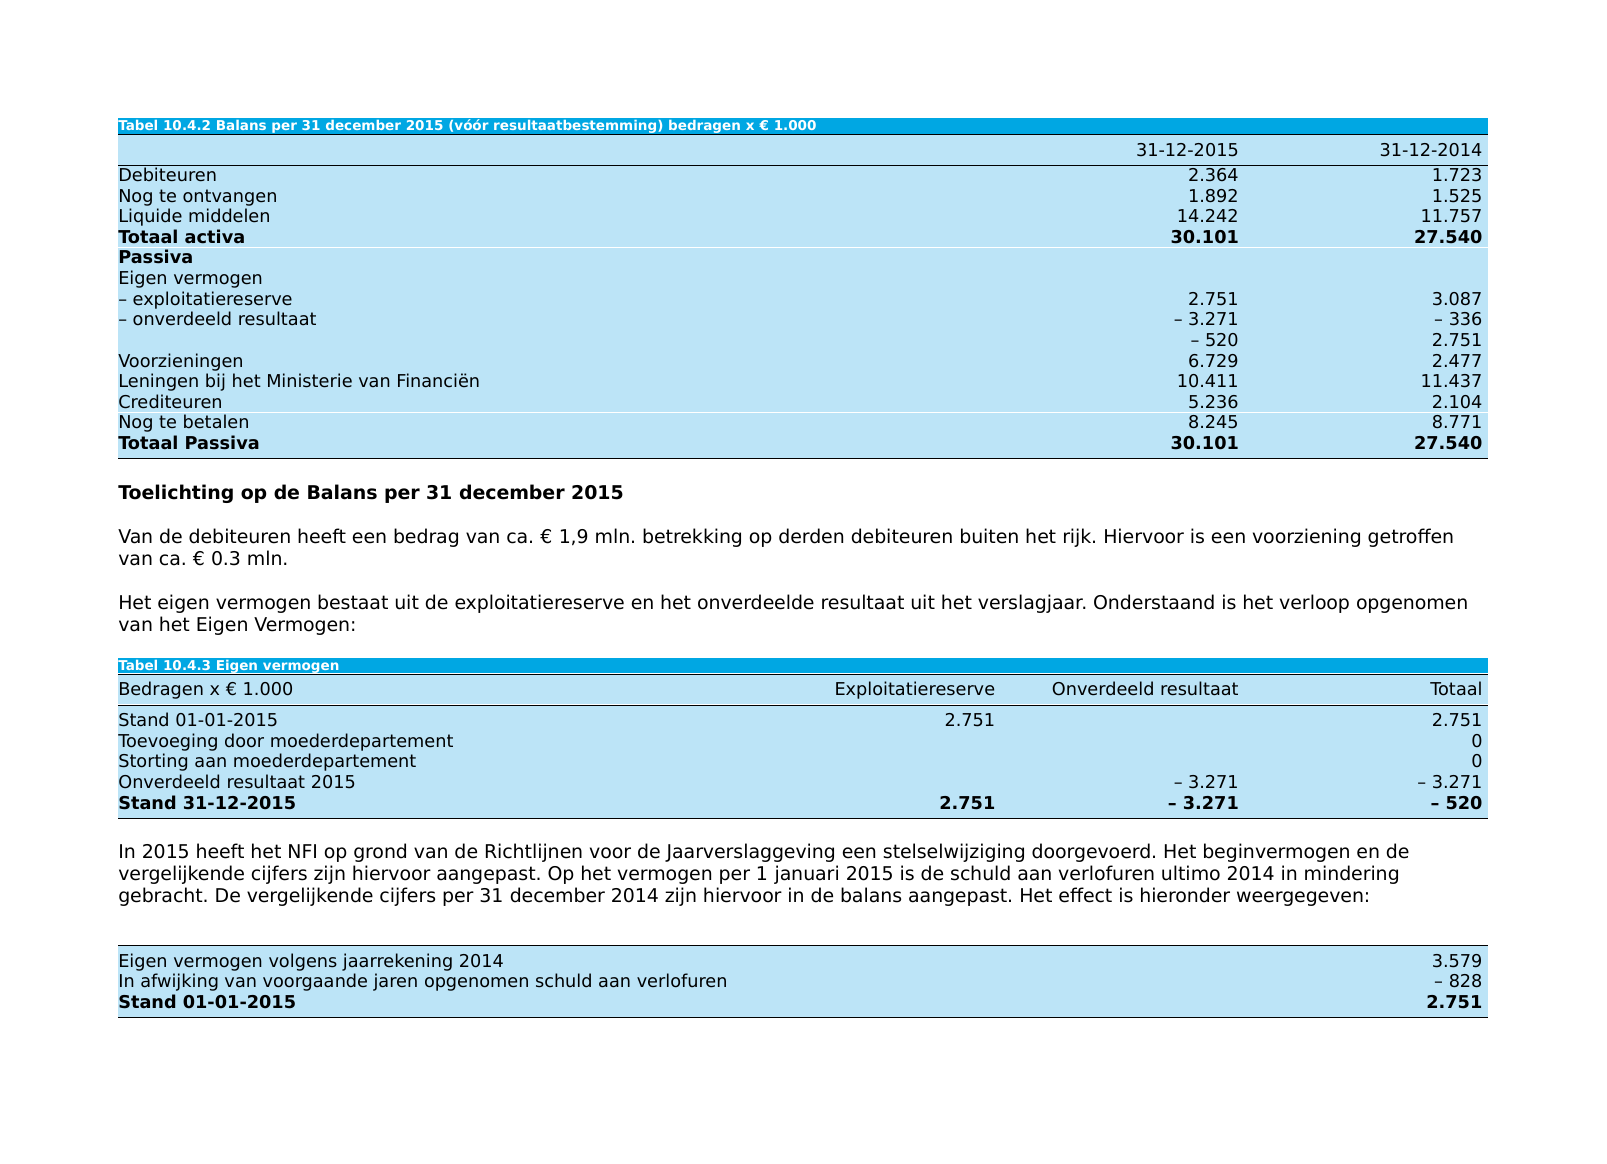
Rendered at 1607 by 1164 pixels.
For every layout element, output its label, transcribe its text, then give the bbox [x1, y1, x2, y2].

table_cell 11.437 [1245, 371, 1488, 392]
table_cell 2.751 [1245, 706, 1488, 731]
table_cell 0 [1245, 731, 1488, 751]
table_cell 10.411 [1001, 371, 1244, 392]
table_cell Stand 31-12-2015 [118, 793, 757, 818]
table_cell Crediteuren [118, 392, 1001, 412]
table_cell Passiva [118, 248, 1001, 268]
table_cell 0 [1245, 751, 1488, 772]
table_header Tabel 10.4.2 Balans per 31 december 2015 (vóór resultaatbestemming) bedragen x € 1.000 [118, 118, 1488, 134]
table_cell – 520 [1245, 793, 1488, 818]
table_cell 6.729 [1001, 351, 1244, 371]
table_cell 1.892 [1001, 186, 1244, 206]
table_cell Totaal activa [118, 227, 1001, 247]
table_cell Leningen bij het Ministerie van Financiën [118, 371, 1001, 392]
table_cell Debiteuren [118, 166, 1001, 186]
table_cell In afwijking van voorgaande jaren opgenomen schuld aan verlofuren [118, 971, 1244, 992]
table_cell Onverdeeld resultaat [1001, 675, 1244, 704]
table_cell 3.087 [1245, 289, 1488, 309]
table_cell Liquide middelen [118, 206, 1001, 227]
table_cell [1001, 248, 1244, 268]
table_cell – 3.271 [1001, 309, 1244, 330]
table_cell 1.723 [1245, 166, 1488, 186]
table_cell [1001, 731, 1244, 751]
table_cell – 828 [1245, 971, 1488, 992]
table_cell [758, 772, 1001, 793]
table_cell 2.751 [1245, 330, 1488, 351]
table_cell 1.525 [1245, 186, 1488, 206]
table_cell 2.477 [1245, 351, 1488, 371]
table_cell Onverdeeld resultaat 2015 [118, 772, 757, 793]
table_cell Voorzieningen [118, 351, 1001, 371]
table_cell 30.101 [1001, 227, 1244, 247]
table_cell 2.751 [1001, 289, 1244, 309]
table_cell [1245, 248, 1488, 268]
table_cell 2.751 [1245, 992, 1488, 1017]
table_cell Nog te betalen [118, 413, 1001, 433]
table_header Tabel 10.4.3 Eigen vermogen [118, 658, 1488, 673]
table_cell 31-12-2014 [1245, 135, 1488, 165]
subtitle Toelichting op de Balans per 31 december 2015 [118, 482, 1488, 503]
table_cell [758, 731, 1001, 751]
table_cell 2.364 [1001, 166, 1244, 186]
table_cell 3.579 [1245, 946, 1488, 971]
table_cell 27.540 [1245, 227, 1488, 247]
table_cell – 3.271 [1001, 793, 1244, 818]
table_cell Bedragen x € 1.000 [118, 675, 757, 704]
table_cell Eigen vermogen [118, 268, 1001, 289]
table_cell Stand 01-01-2015 [118, 706, 757, 731]
table_cell Exploitatiereserve [758, 675, 1001, 704]
table_cell 14.242 [1001, 206, 1244, 227]
table_cell 2.751 [758, 706, 1001, 731]
table_cell 8.771 [1245, 413, 1488, 433]
table_cell [118, 330, 1001, 351]
text Het eigen vermogen bestaat uit de exploitatiereserve en het onverdeelde resultaat uit het verslagjaar. Onderstaand is het verloop opgenomen van het Eigen Vermogen: [118, 592, 1488, 636]
table_cell – 3.271 [1001, 772, 1244, 793]
table_cell – onverdeeld resultaat [118, 309, 1001, 330]
table_cell [758, 751, 1001, 772]
table_cell 5.236 [1001, 392, 1244, 412]
table_cell [1001, 751, 1244, 772]
table_cell Toevoeging door moederdepartement [118, 731, 757, 751]
table_cell 2.751 [758, 793, 1001, 818]
table_cell [1245, 268, 1488, 289]
table_cell [118, 135, 1001, 165]
table_cell Nog te ontvangen [118, 186, 1001, 206]
table_cell 2.104 [1245, 392, 1488, 412]
table_cell – exploitatiereserve [118, 289, 1001, 309]
table_cell 31-12-2015 [1001, 135, 1244, 165]
text In 2015 heeft het NFI op grond van de Richtlijnen voor de Jaarverslaggeving een stelselwijziging doorgevoerd. Het beginvermogen en de vergelijkende cijfers zijn hiervoor aangepast. Op het vermogen per 1 januari 2015 is de schuld aan verlofuren ultimo 2014 in mindering gebracht. De vergelijkende cijfers per 31 december 2014 zijn hiervoor in de balans aangepast. Het effect is hieronder weergegeven: [118, 841, 1488, 907]
table_cell 30.101 [1001, 433, 1244, 458]
table_header Tabel 10.4.4 Effect op Eigen vermogen door stelselwijziging Bedragen x € 1.000 [118, 929, 1488, 945]
table_cell [1001, 268, 1244, 289]
table_cell Eigen vermogen volgens jaarrekening 2014 [118, 946, 1244, 971]
table_cell Stand 01-01-2015 [118, 992, 1244, 1017]
table_cell Storting aan moederdepartement [118, 751, 757, 772]
table_cell – 520 [1001, 330, 1244, 351]
table_cell – 336 [1245, 309, 1488, 330]
table_cell Totaal Passiva [118, 433, 1001, 458]
text Van de debiteuren heeft een bedrag van ca. € 1,9 mln. betrekking op derden debiteuren buiten het rijk. Hiervoor is een voorziening getroffen van ca. € 0.3 mln. [118, 526, 1488, 570]
table_cell 11.757 [1245, 206, 1488, 227]
table_cell – 3.271 [1245, 772, 1488, 793]
table_cell [1001, 706, 1244, 731]
table_cell 8.245 [1001, 413, 1244, 433]
table_cell 27.540 [1245, 433, 1488, 458]
table_cell Totaal [1245, 675, 1488, 704]
